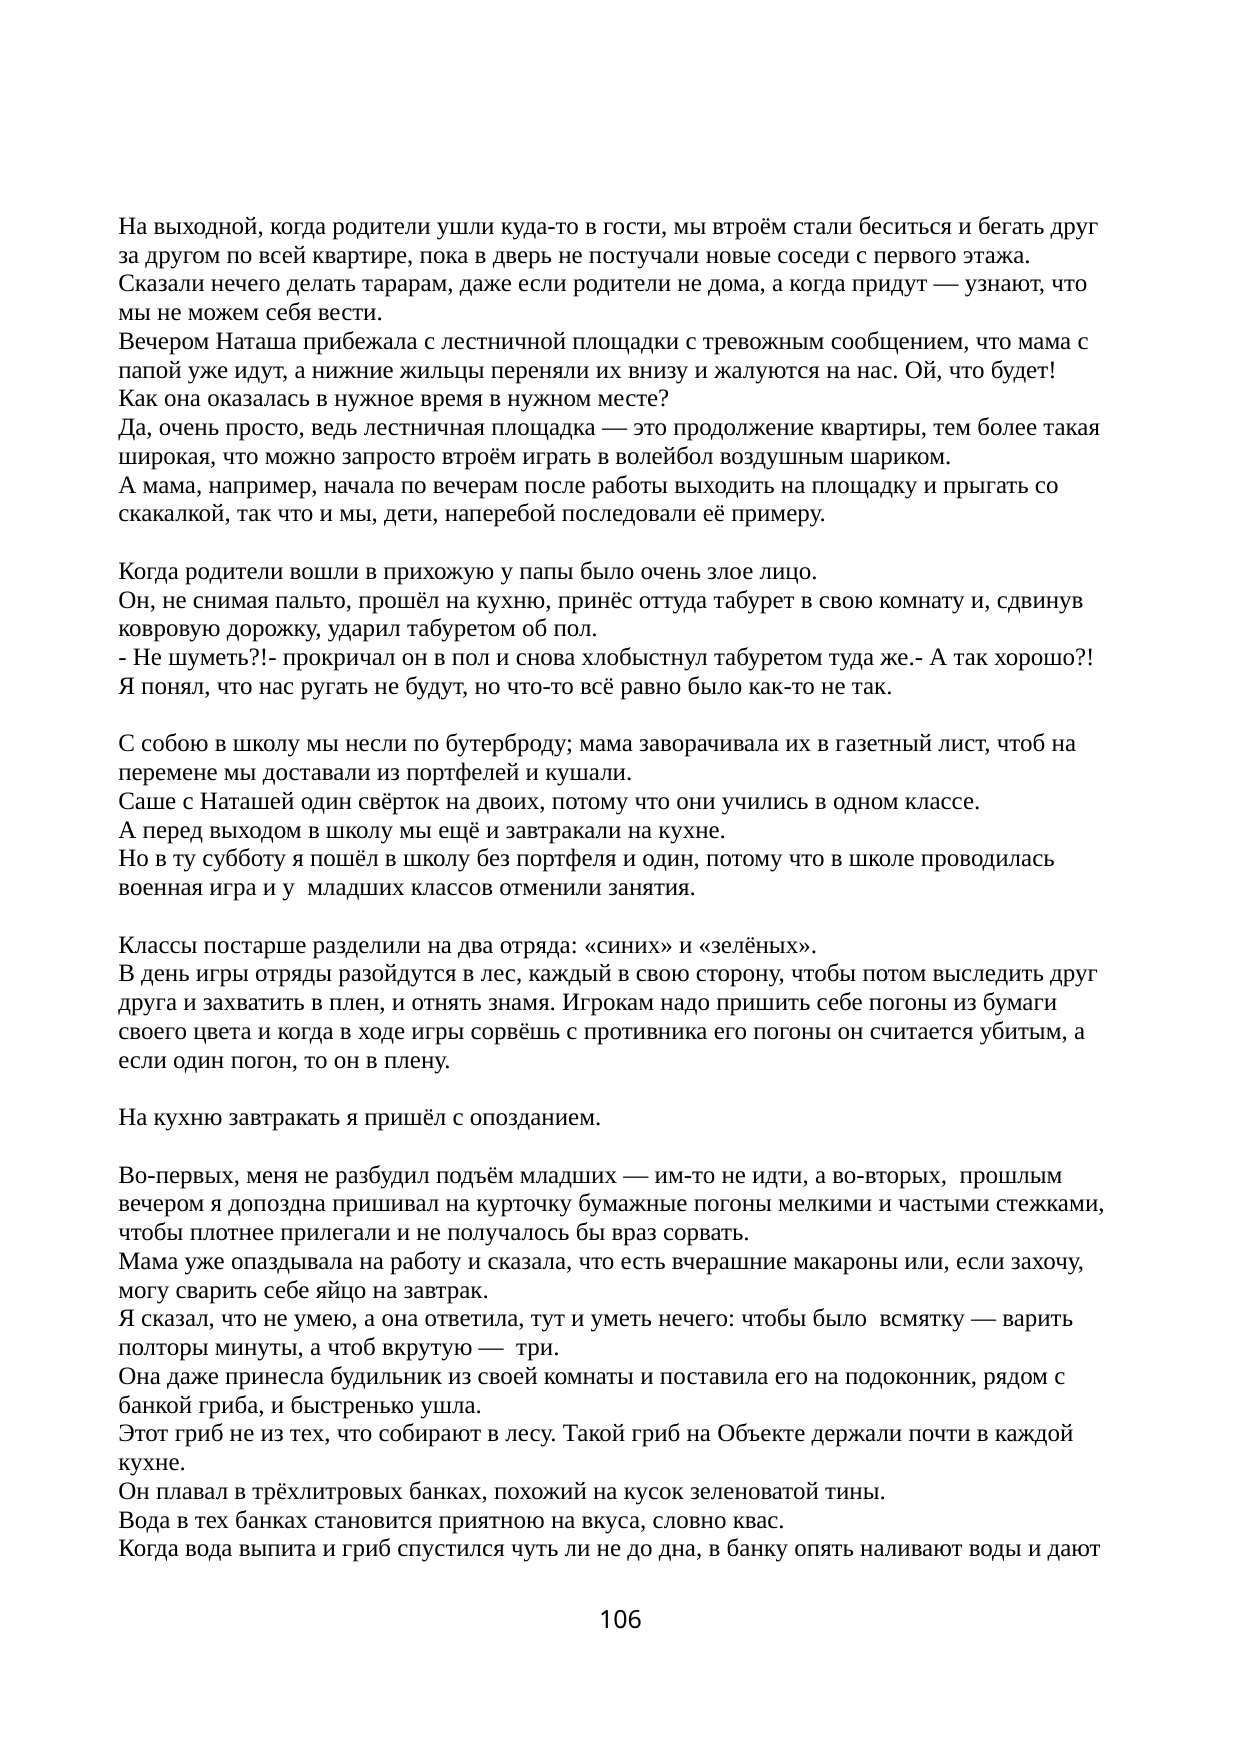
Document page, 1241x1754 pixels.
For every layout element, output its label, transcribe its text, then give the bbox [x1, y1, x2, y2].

text На выходной, когда родители ушли куда-то в гости, мы втроём стали беситься и бегать друг за другом по всей квартире, пока в дверь не постучали новые соседи с первого этажа. Сказали нечего делать тарарам, даже если родители не дома, а когда придут — узнают, что мы не можем себя вести. [118, 211, 1122, 326]
text Он плавал в трёхлитровых банках, похожий на кусок зеленоватой тины. [118, 1476, 1122, 1505]
text Но в ту субботу я пошёл в школу без портфеля и один, потому что в школе проводилась военная игра и у младших классов отменили занятия. [118, 843, 1122, 901]
text Я сказал, что не умею, а она ответила, тут и уметь нечего: чтобы было всмятку — варить полторы минуты, а чтоб вкрутую — три. [118, 1303, 1122, 1361]
text Вечером Наташа прибежала с лестничной площадки с тревожным сообщением, что мама с папой уже идут, а нижние жильцы переняли их внизу и жалуются на нас. Ой, что будет! [118, 326, 1122, 383]
text Она даже принесла будильник из своей комнаты и поставила его на подоконник, рядом с банкой гриба, и быстренько ушла. [118, 1361, 1122, 1418]
text Я понял, что нас ругать не будут, но что-то всё равно было как-то не так. [118, 671, 1122, 700]
text Когда родители вошли в прихожую у папы было очень злое лицо. [118, 556, 1122, 585]
text Классы постарше разделили на два отряда: «синих» и «зелёных». [118, 930, 1122, 958]
text Как она оказалась в нужное время в нужном месте? [118, 383, 1122, 412]
text В день игры отряды разойдутся в лес, каждый в свою сторону, чтобы потом выследить друг друга и захватить в плен, и отнять знамя. Игрокам надо пришить себе погоны из бумаги своего цвета и когда в ходе игры сорвёшь с противника его погоны он считается убитым, а если один погон, то он в плену. [118, 958, 1122, 1073]
text Он, не снимая пальто, прошёл на кухню, принёс оттуда табурет в свою комнату и, сдвинув ковровую дорожку, ударил табуретом об пол. [118, 585, 1122, 642]
text - Не шуметь?!- прокричал он в пол и снова хлобыстнул табуретом туда же.- А так хорошо?! [118, 642, 1122, 671]
text Во-первых, меня не разбудил подъём младших — им-то не идти, а во-вторых, прошлым вечером я допоздна пришивал на курточку бумажные погоны мелкими и частыми стежками, чтобы плотнее прилегали и не получалось бы враз сорвать. [118, 1160, 1122, 1246]
text Да, очень просто, ведь лестничная площадка — это продолжение квартиры, тем более такая широкая, что можно запросто втроём играть в волейбол воздушным шариком. [118, 412, 1122, 470]
text С собою в школу мы несли по бутерброду; мама заворачивала их в газетный лист, чтоб на перемене мы доставали из портфелей и кушали. [118, 728, 1122, 786]
text Вода в тех банках становится приятною на вкуса, словно квас. [118, 1505, 1122, 1533]
text Саше с Наташей один свёрток на двоих, потому что они учились в одном классе. [118, 786, 1122, 815]
text Этот гриб не из тех, что собирают в лесу. Такой гриб на Объекте держали почти в каждой кухне. [118, 1418, 1122, 1476]
text Когда вода выпита и гриб спустился чуть ли не до дна, в банку опять наливают воды и дают [118, 1533, 1122, 1562]
text А перед выходом в школу мы ещё и завтракали на кухне. [118, 815, 1122, 843]
text На кухню завтракать я пришёл с опозданием. [118, 1102, 1122, 1131]
text А мама, например, начала по вечерам после работы выходить на площадку и прыгать со скакалкой, так что и мы, дети, наперебой последовали её примеру. [118, 470, 1122, 527]
text Мама уже опаздывала на работу и сказала, что есть вчерашние макароны или, если захочу, могу сварить себе яйцо на завтрак. [118, 1246, 1122, 1303]
